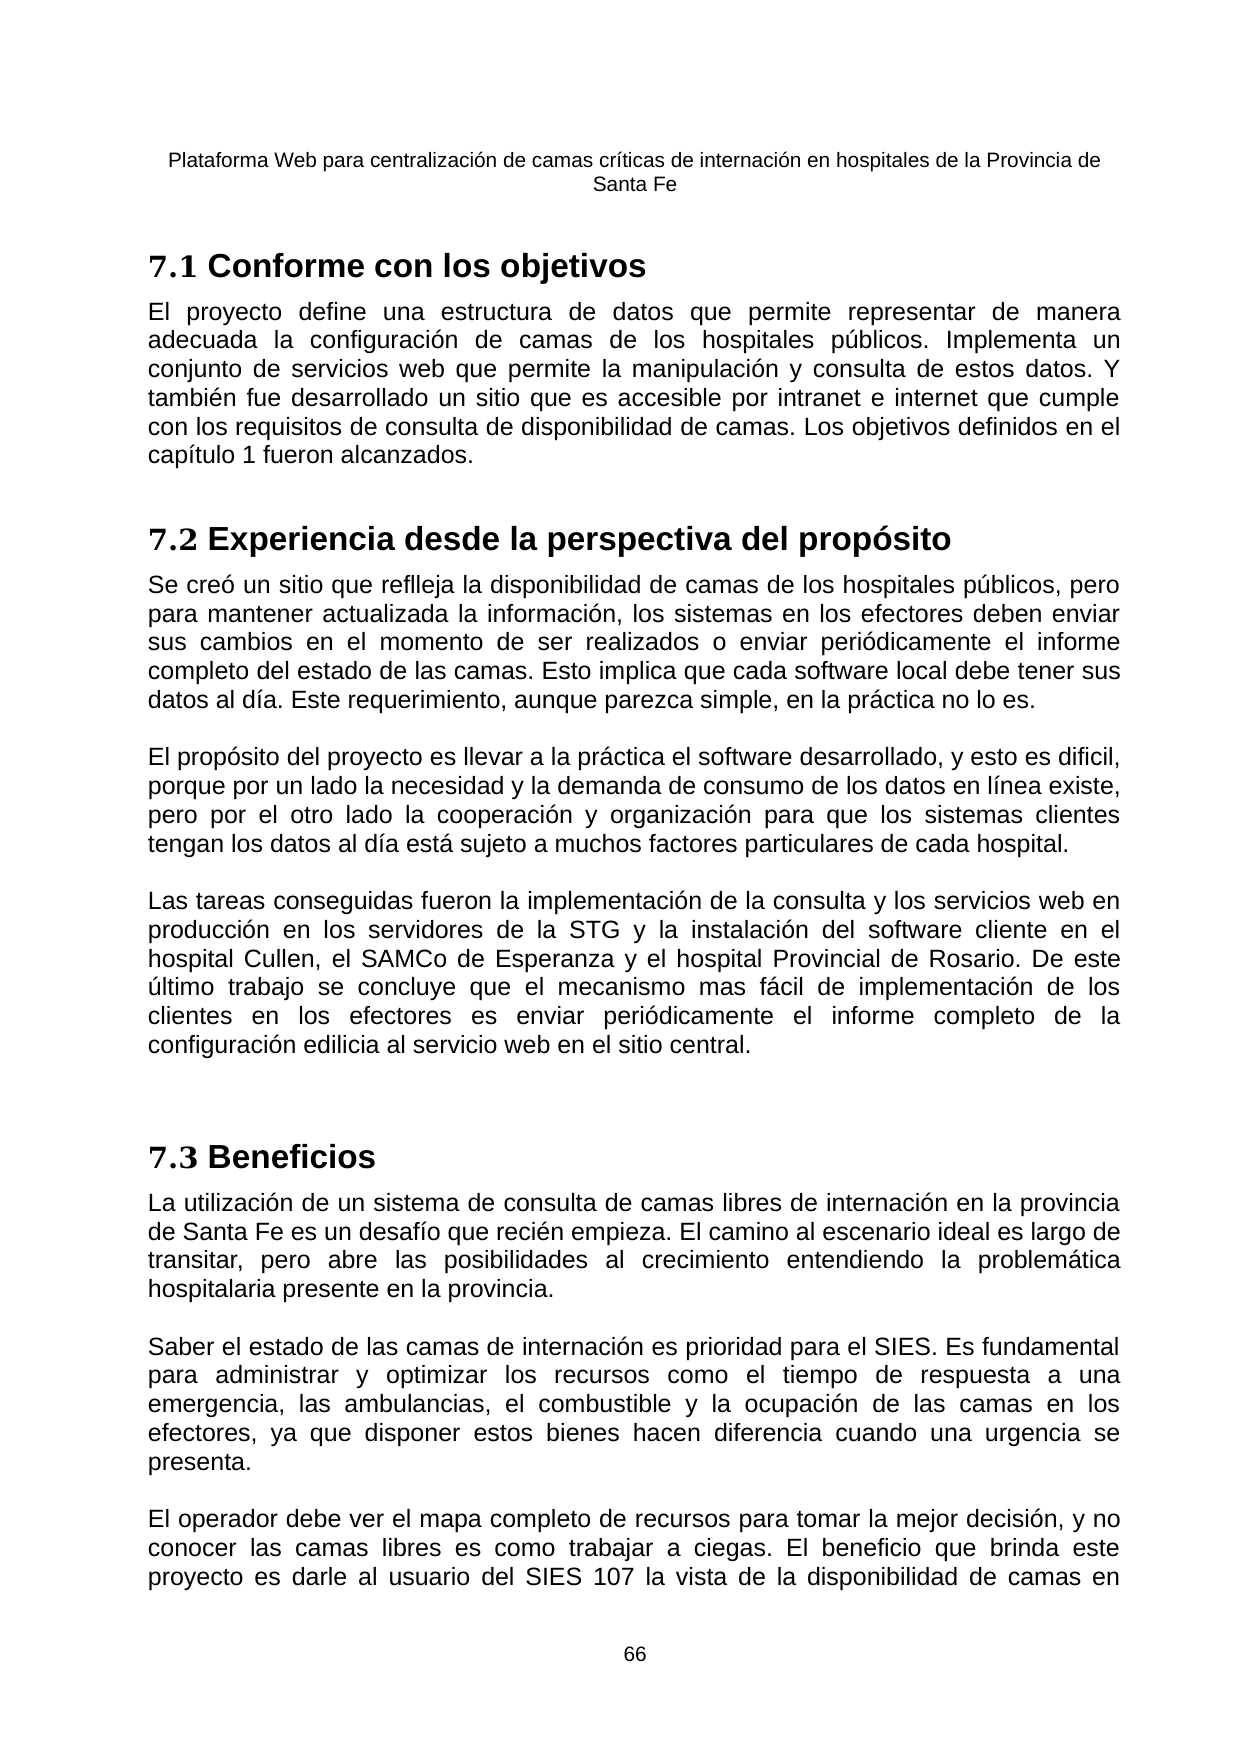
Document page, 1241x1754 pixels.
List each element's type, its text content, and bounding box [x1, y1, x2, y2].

subtitle 7.1 Conforme con los objetivos [148, 246, 1122, 284]
text Se creó un sitio que reflleja la disponibilidad de camas de los hospitales públicos, pero para mantener actualizada la información, los sistemas en los efectores deben enviar sus cambios en el momento de ser realizados o enviar periódicamente el informe completo del estado de las camas. Esto implica que cada software local debe tener sus datos al día. Este requerimiento, aunque parezca simple, en la práctica no lo es. [148, 570, 1122, 713]
text El proyecto define una estructura de datos que permite representar de manera adecuada la configuración de camas de los hospitales públicos. Implementa un conjunto de servicios web que permite la manipulación y consulta de estos datos. Y también fue desarrollado un sitio que es accesible por intranet e internet que cumple con los requisitos de consulta de disponibilidad de camas. Los objetivos definidos en el capítulo 1 fueron alcanzados. [148, 297, 1122, 469]
subtitle 7.3 Beneficios [148, 1137, 1122, 1175]
text El propósito del proyecto es llevar a la práctica el software desarrollado, y esto es dificil, porque por un lado la necesidad y la demanda de consumo de los datos en línea existe, pero por el otro lado la cooperación y organización para que los sistemas clientes tengan los datos al día está sujeto a muchos factores particulares de cada hospital. [148, 742, 1122, 857]
text Las tareas conseguidas fueron la implementación de la consulta y los servicios web en producción en los servidores de la STG y la instalación del software cliente en el hospital Cullen, el SAMCo de Esperanza y el hospital Provincial de Rosario. De este último trabajo se concluye que el mecanismo mas fácil de implementación de los clientes en los efectores es enviar periódicamente el informe completo de la configuración edilicia al servicio web en el sitio central. [148, 886, 1122, 1058]
subtitle 7.2 Experiencia desde la perspectiva del propósito [148, 519, 1122, 557]
text La utilización de un sistema de consulta de camas libres de internación en la provincia de Santa Fe es un desafío que recién empieza. El camino al escenario ideal es largo de transitar, pero abre las posibilidades al crecimiento entendiendo la problemática hospitalaria presente en la provincia. [148, 1188, 1122, 1303]
text El operador debe ver el mapa completo de recursos para tomar la mejor decisión, y no conocer las camas libres es como trabajar a ciegas. El beneficio que brinda este proyecto es darle al usuario del SIES 107 la vista de la disponibilidad de camas en [148, 1504, 1122, 1590]
text Saber el estado de las camas de internación es prioridad para el SIES. Es fundamental para administrar y optimizar los recursos como el tiempo de respuesta a una emergencia, las ambulancias, el combustible y la ocupación de las camas en los efectores, ya que disponer estos bienes hacen diferencia cuando una urgencia se presenta. [148, 1332, 1122, 1475]
